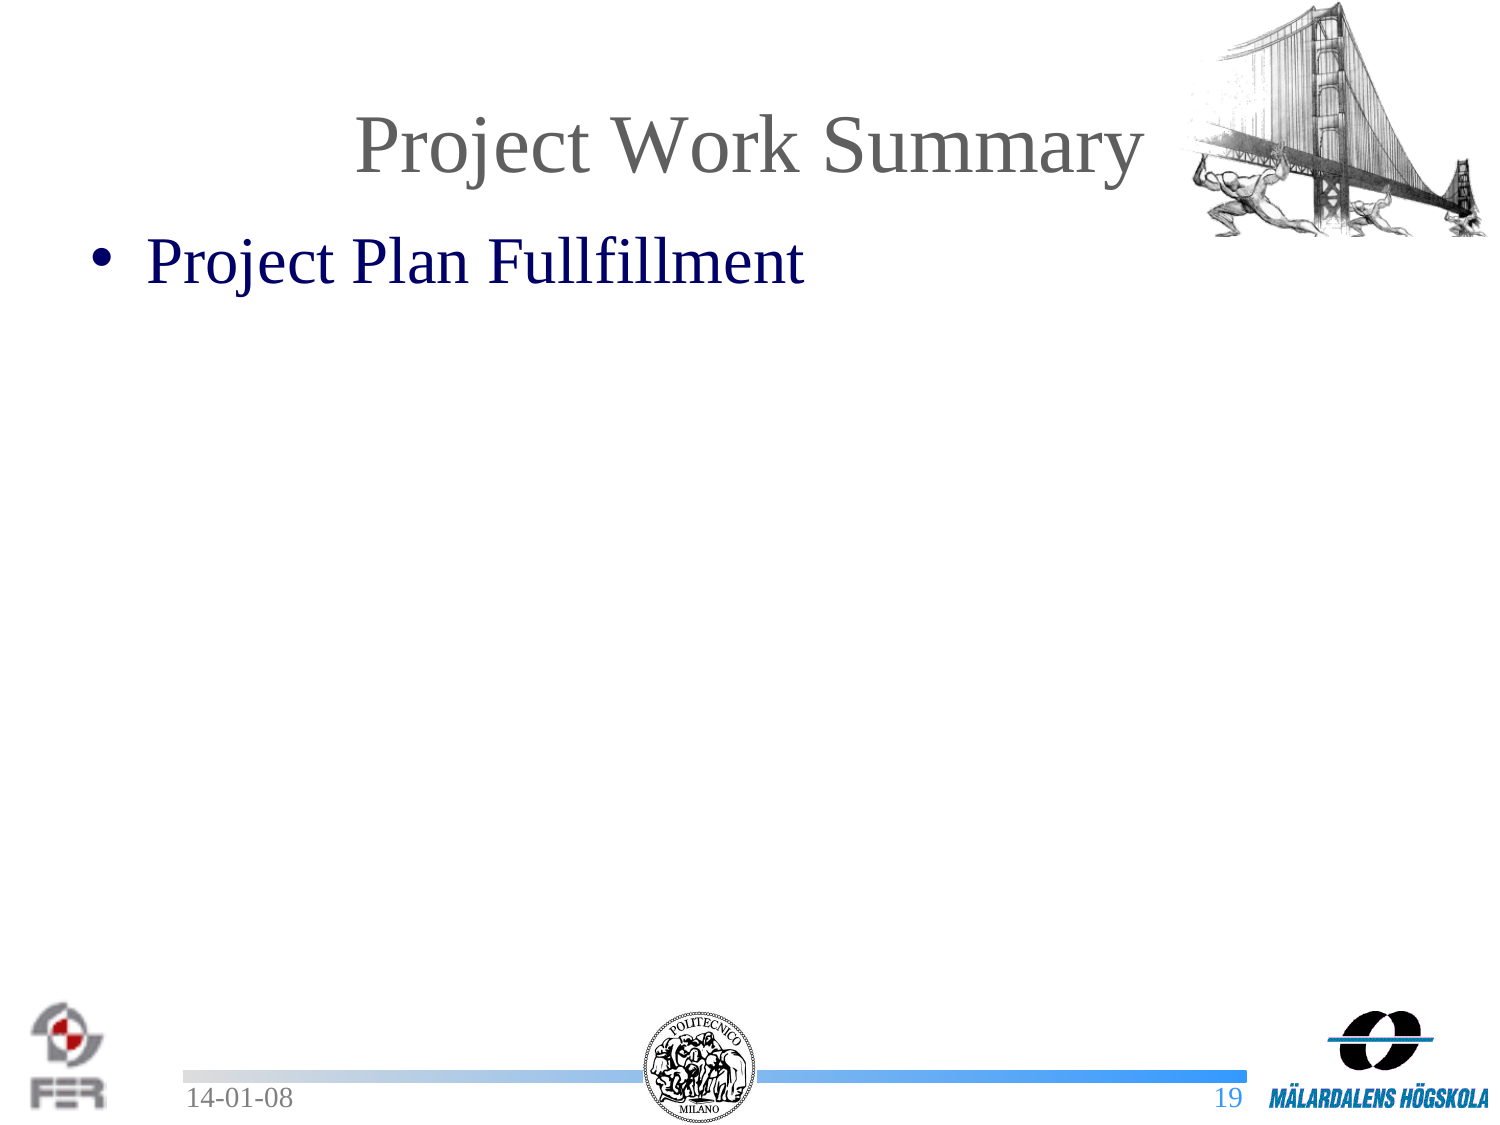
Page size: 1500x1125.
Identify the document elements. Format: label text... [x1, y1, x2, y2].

list Project Plan Fullfillment [75, 209, 1426, 952]
picture [643, 1011, 757, 1123]
picture [1175, 0, 1488, 237]
text_box 14-01-08 [171, 1070, 396, 1114]
picture [1269, 1011, 1488, 1108]
picture [1454, 1091, 1459, 1108]
picture [1435, 1096, 1441, 1104]
title Project Work Summary [75, 45, 1175, 209]
text_box [1186, 1070, 1258, 1114]
picture [1368, 1093, 1374, 1104]
picture [29, 987, 107, 1125]
